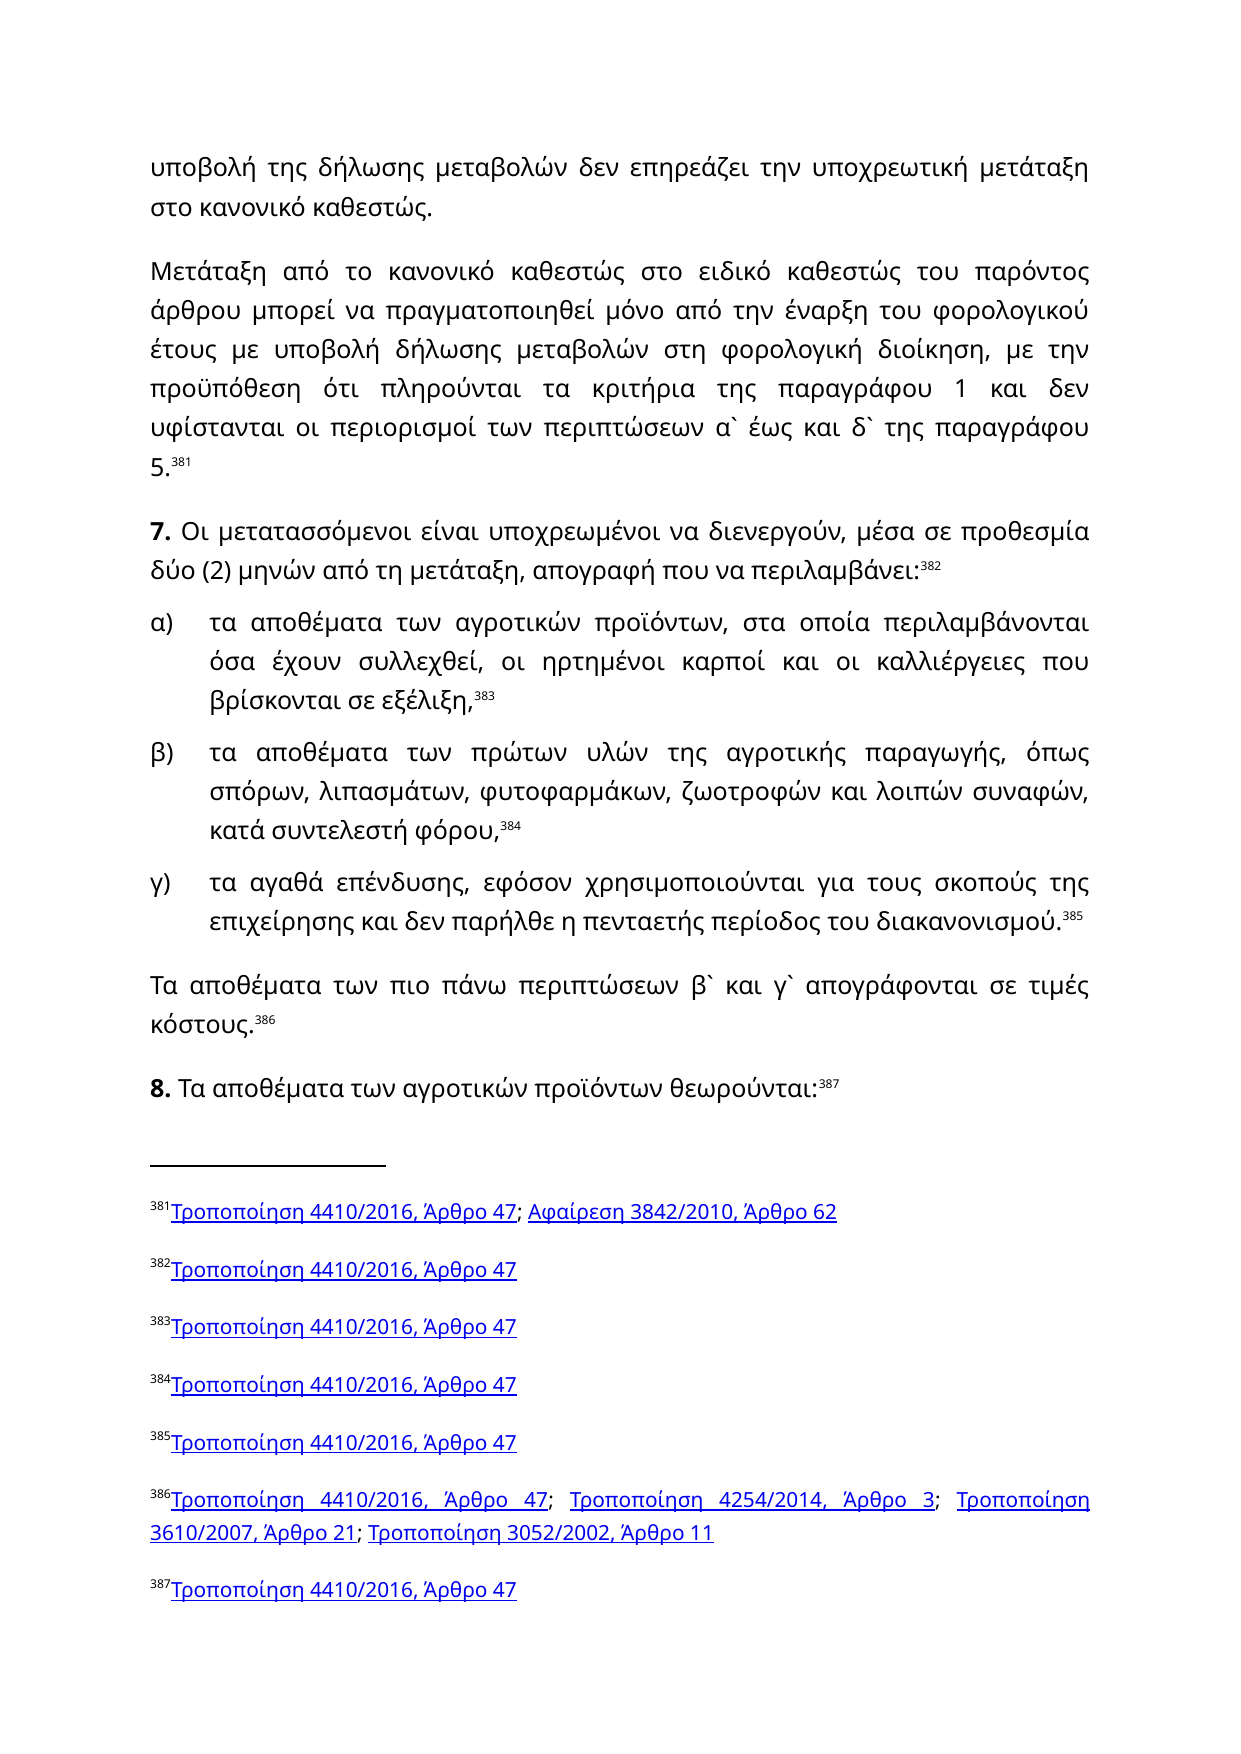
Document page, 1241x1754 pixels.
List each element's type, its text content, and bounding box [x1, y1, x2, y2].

text Τροποποίηση 4410/2016, Άρθρο 47 [150, 1370, 1090, 1398]
list α) τα αποθέματα των αγροτικών προϊόντων, στα οποία περιλαμβάνονται όσα έχουν συλλεχθεί, οι ηρτημένοι καρποί και οι καλλιέργειες που βρίσκονται σε εξέλιξη, [150, 604, 1090, 717]
text 8. Τα αποθέματα των αγροτικών προϊόντων θεωρούνται: [150, 1071, 1090, 1105]
text Τα αποθέματα των πιο πάνω περιπτώσεων β` και γ` απογράφονται σε τιμές κόστους. [150, 967, 1090, 1041]
text Τροποποίηση 4410/2016, Άρθρο 47 [150, 1576, 1090, 1604]
list γ) τα αγαθά επένδυσης, εφόσον χρησιμοποιούνται για τους σκοπούς της επιχείρησης και δεν παρήλθε η πενταετής περίοδος του διακανονισμού. [150, 864, 1090, 937]
text υποβολή της δήλωσης μεταβολών δεν επηρεάζει την υποχρεωτική μετάταξη στο κανονικό καθεστώς. [150, 150, 1090, 223]
text 7. Οι μετατασσόμενοι είναι υποχρεωμένοι να διενεργούν, μέσα σε προθεσμία δύο (2) μηνών από τη μετάταξη, απογραφή που να περιλαμβάνει: [150, 513, 1090, 587]
text Τροποποίηση 4410/2016, Άρθρο 47; Αφαίρεση 3842/2010, Άρθρο 62 [150, 1197, 1090, 1226]
text Μετάταξη από το κανονικό καθεστώς στο ειδικό καθεστώς του παρόντος άρθρου μπορεί να πραγματοποιηθεί μόνο από την έναρξη του φορολογικού έτους με υποβολή δήλωσης μεταβολών στη φορολογική διοίκηση, με την προϋπόθεση ότι πληρούνται τα κριτήρια της παραγράφου 1 και δεν υφίστανται οι περιορισμοί των περιπτώσεων α` έως και δ` της παραγράφου 5. [150, 253, 1090, 483]
text Τροποποίηση 4410/2016, Άρθρο 47 [150, 1312, 1090, 1341]
text Τροποποίηση 4410/2016, Άρθρο 47 [150, 1428, 1090, 1456]
list β) τα αποθέματα των πρώτων υλών της αγροτικής παραγωγής, όπως σπόρων, λιπασμάτων, φυτοφαρμάκων, ζωοτροφών και λοιπών συναφών, κατά συντελεστή φόρου, [150, 734, 1090, 847]
text Τροποποίηση 4410/2016, Άρθρο 47 [150, 1255, 1090, 1283]
text Τροποποίηση 4410/2016, Άρθρο 47; Τροποποίηση 4254/2014, Άρθρο 3; Τροποποίηση 3610/2007, Άρθρο 21; Τροποποίηση 3052/2002, Άρθρο 11 [150, 1485, 1090, 1546]
